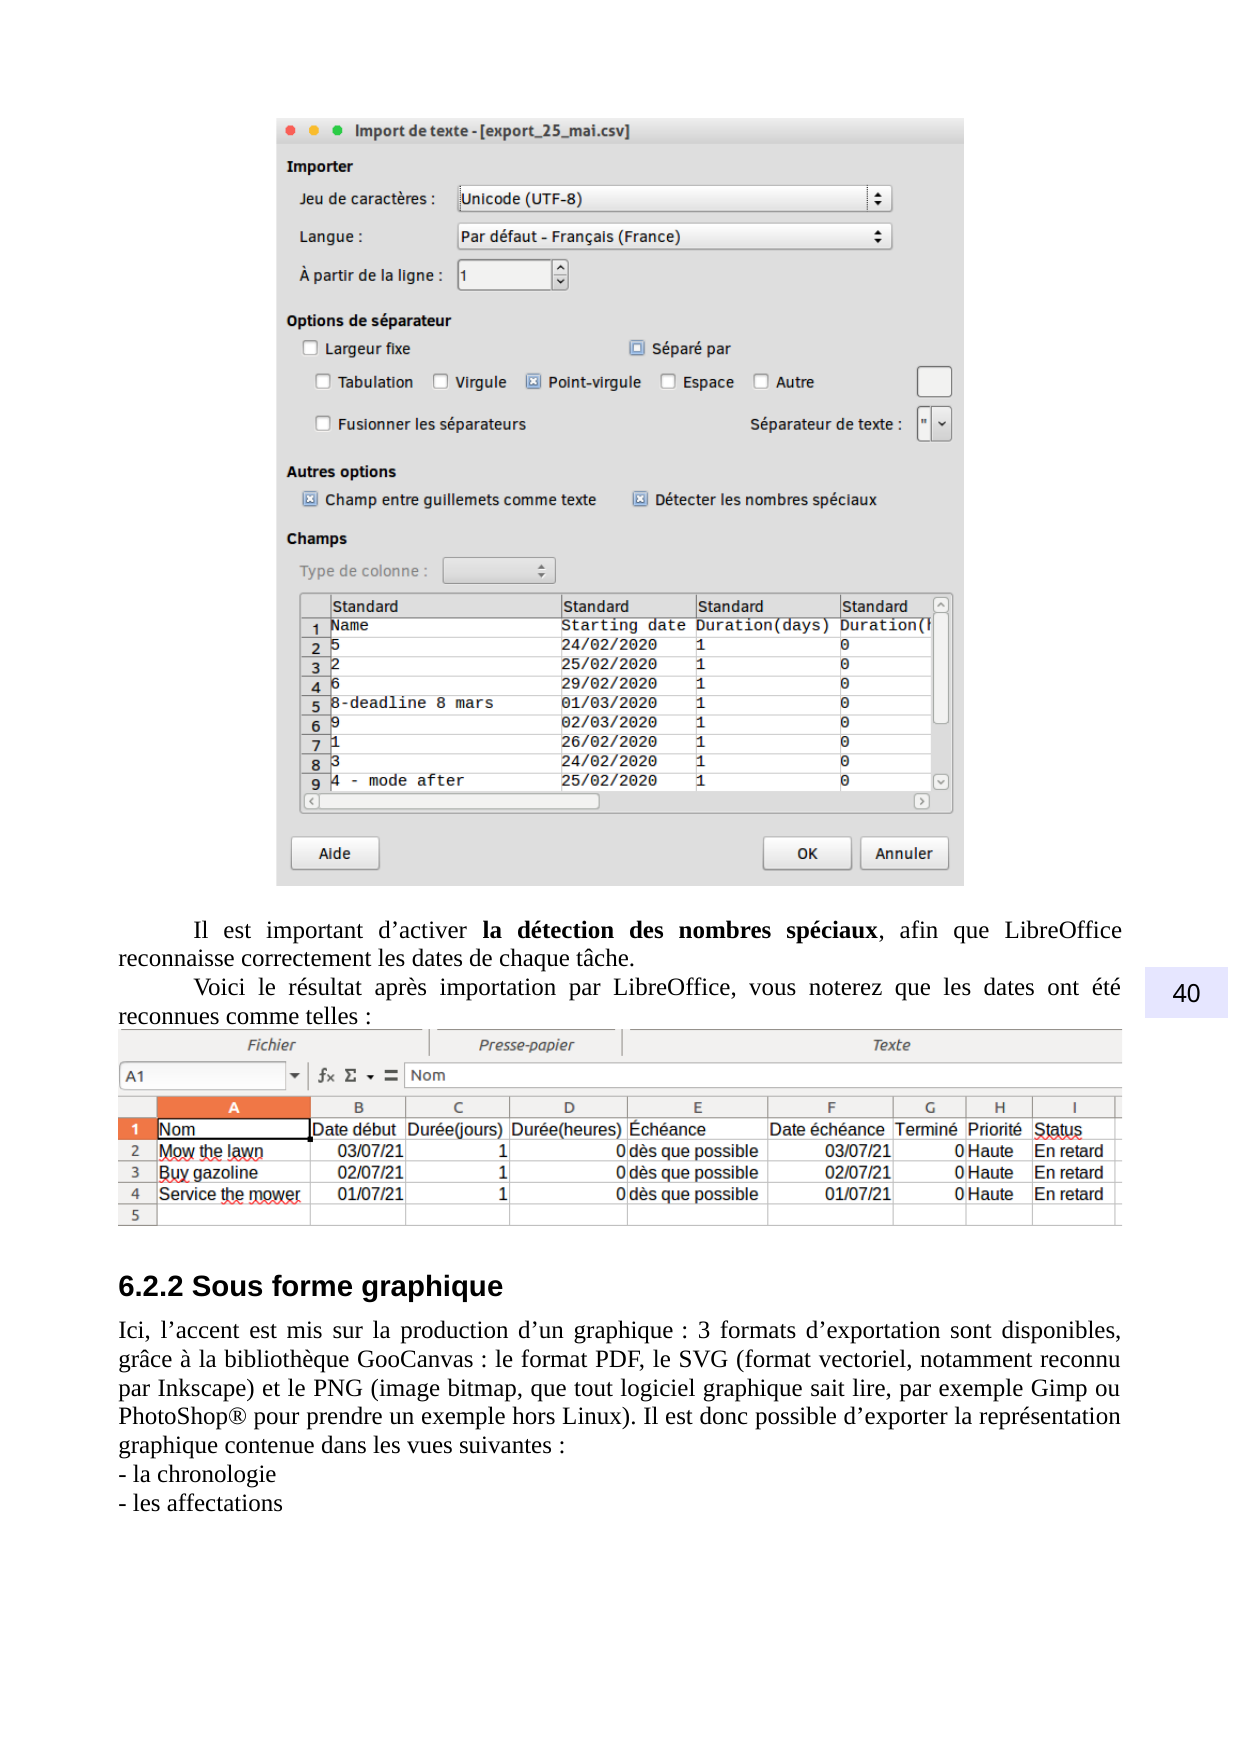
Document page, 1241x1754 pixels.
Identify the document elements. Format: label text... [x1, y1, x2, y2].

text Voici le résultat après importation par LibreOffice, vous noterez que les dates ont été reconnues comme telles : [118, 972, 1122, 1029]
subtitle 6.2.2 Sous forme graphique [118, 1269, 1122, 1303]
text Il est important d’activer la détection des nombres spéciaux, afin que LibreOffice reconnaisse correctement les dates de chaque tâche. [118, 915, 1122, 972]
text - les affectations [118, 1488, 1122, 1516]
picture [118, 1029, 1123, 1226]
picture [276, 118, 964, 886]
text Ici, l’accent est mis sur la production d’un graphique : 3 formats d’exportation sont disponibles, grâce à la bibliothèque GooCanvas : le format PDF, le SVG (format vectoriel, notamment reconnu par Inkscape) et le PNG (image bitmap, que tout logiciel graphique sait lire, par exemple Gimp ou PhotoShop® pour prendre un exemple hors Linux). Il est donc possible d’exporter la représentation graphique contenue dans les vues suivantes : [118, 1315, 1122, 1459]
text - la chronologie [118, 1459, 1122, 1488]
